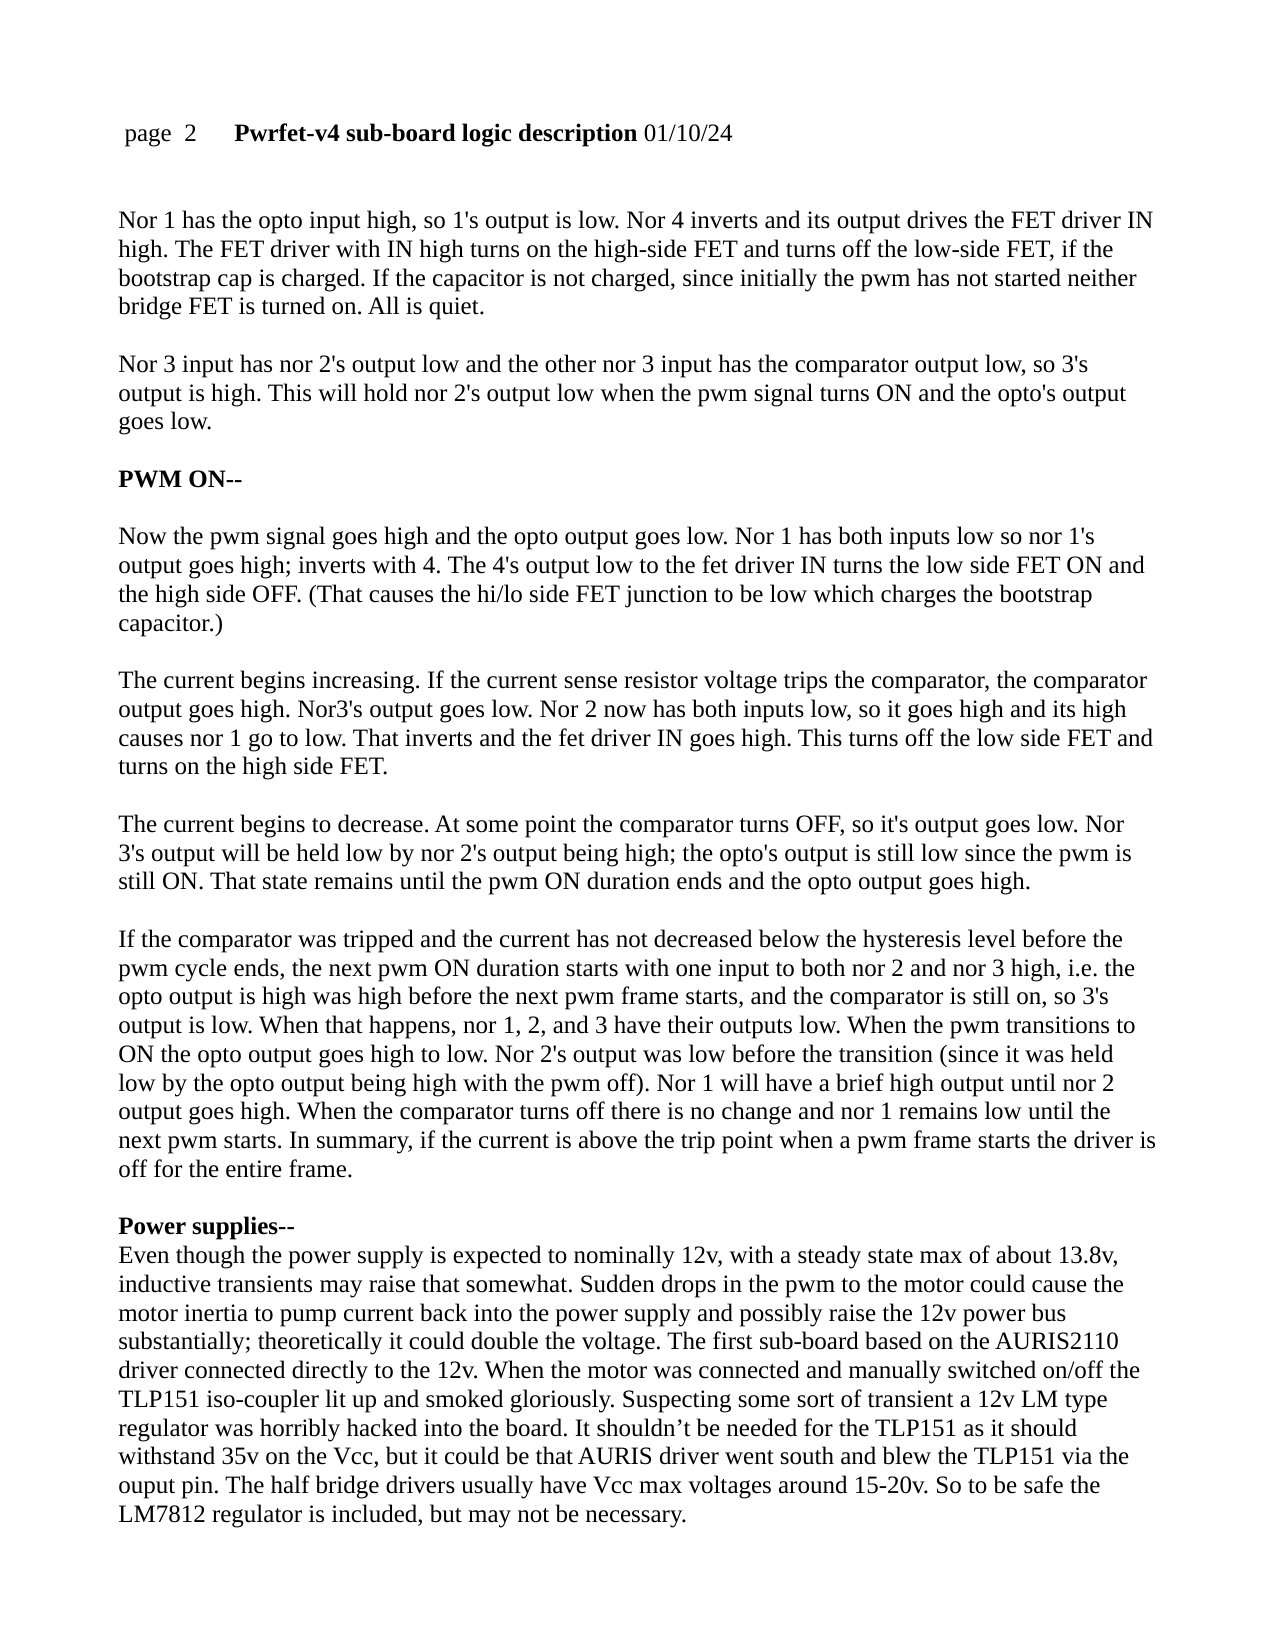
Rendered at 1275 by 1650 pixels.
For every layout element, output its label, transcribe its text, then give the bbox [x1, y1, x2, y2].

text Even though the power supply is expected to nominally 12v, with a steady state max of about 13.8v, inductive transients may raise that somewhat. Sudden drops in the pwm to the motor could cause the motor inertia to pump current back into the power supply and possibly raise the 12v power bus substantially; theoretically it could double the voltage. The first sub-board based on the AURIS2110 driver connected directly to the 12v. When the motor was connected and manually switched on/off the TLP151 iso-coupler lit up and smoked gloriously. Suspecting some sort of transient a 12v LM type regulator was horribly hacked into the board. It shouldn’t be needed for the TLP151 as it should withstand 35v on the Vcc, but it could be that AURIS driver went south and blew the TLP151 via the ouput pin. The half bridge drivers usually have Vcc max voltages around 15-20v. So to be safe the LM7812 regulator is included, but may not be necessary. [118, 1240, 1157, 1528]
text Power supplies-- [118, 1211, 1157, 1240]
text Now the pwm signal goes high and the opto output goes low. Nor 1 has both inputs low so nor 1's output goes high; inverts with 4. The 4's output low to the fet driver IN turns the low side FET ON and the high side OFF. (That causes the hi/lo side FET junction to be low which charges the bootstrap capacitor.) [118, 521, 1157, 636]
text Nor 1 has the opto input high, so 1's output is low. Nor 4 inverts and its output drives the FET driver IN high. The FET driver with IN high turns on the high-side FET and turns off the low-side FET, if the bootstrap cap is charged. If the capacitor is not charged, since initially the pwm has not started neither bridge FET is turned on. All is quiet. [118, 205, 1157, 320]
text Nor 3 input has nor 2's output low and the other nor 3 input has the comparator output low, so 3's output is high. This will hold nor 2's output low when the pwm signal turns ON and the opto's output goes low. [118, 349, 1157, 435]
text The current begins increasing. If the current sense resistor voltage trips the comparator, the comparator output goes high. Nor3's output goes low. Nor 2 now has both inputs low, so it goes high and its high causes nor 1 go to low. That inverts and the fet driver IN goes high. This turns off the low side FET and turns on the high side FET. [118, 665, 1157, 780]
text The current begins to decrease. At some point the comparator turns OFF, so it's output goes low. Nor 3's output will be held low by nor 2's output being high; the opto's output is still low since the pwm is still ON. That state remains until the pwm ON duration ends and the opto output goes high. [118, 809, 1157, 895]
text PWM ON-- [118, 464, 1157, 493]
text If the comparator was tripped and the current has not decreased below the hysteresis level before the pwm cycle ends, the next pwm ON duration starts with one input to both nor 2 and nor 3 high, i.e. the opto output is high was high before the next pwm frame starts, and the comparator is still on, so 3's output is low. When that happens, nor 1, 2, and 3 have their outputs low. When the pwm transitions to ON the opto output goes high to low. Nor 2's output was low before the transition (since it was held low by the opto output being high with the pwm off). Nor 1 will have a brief high output until nor 2 output goes high. When the comparator turns off there is no change and nor 1 remains low until the next pwm starts. In summary, if the current is above the trip point when a pwm frame starts the driver is off for the entire frame. [118, 924, 1157, 1183]
